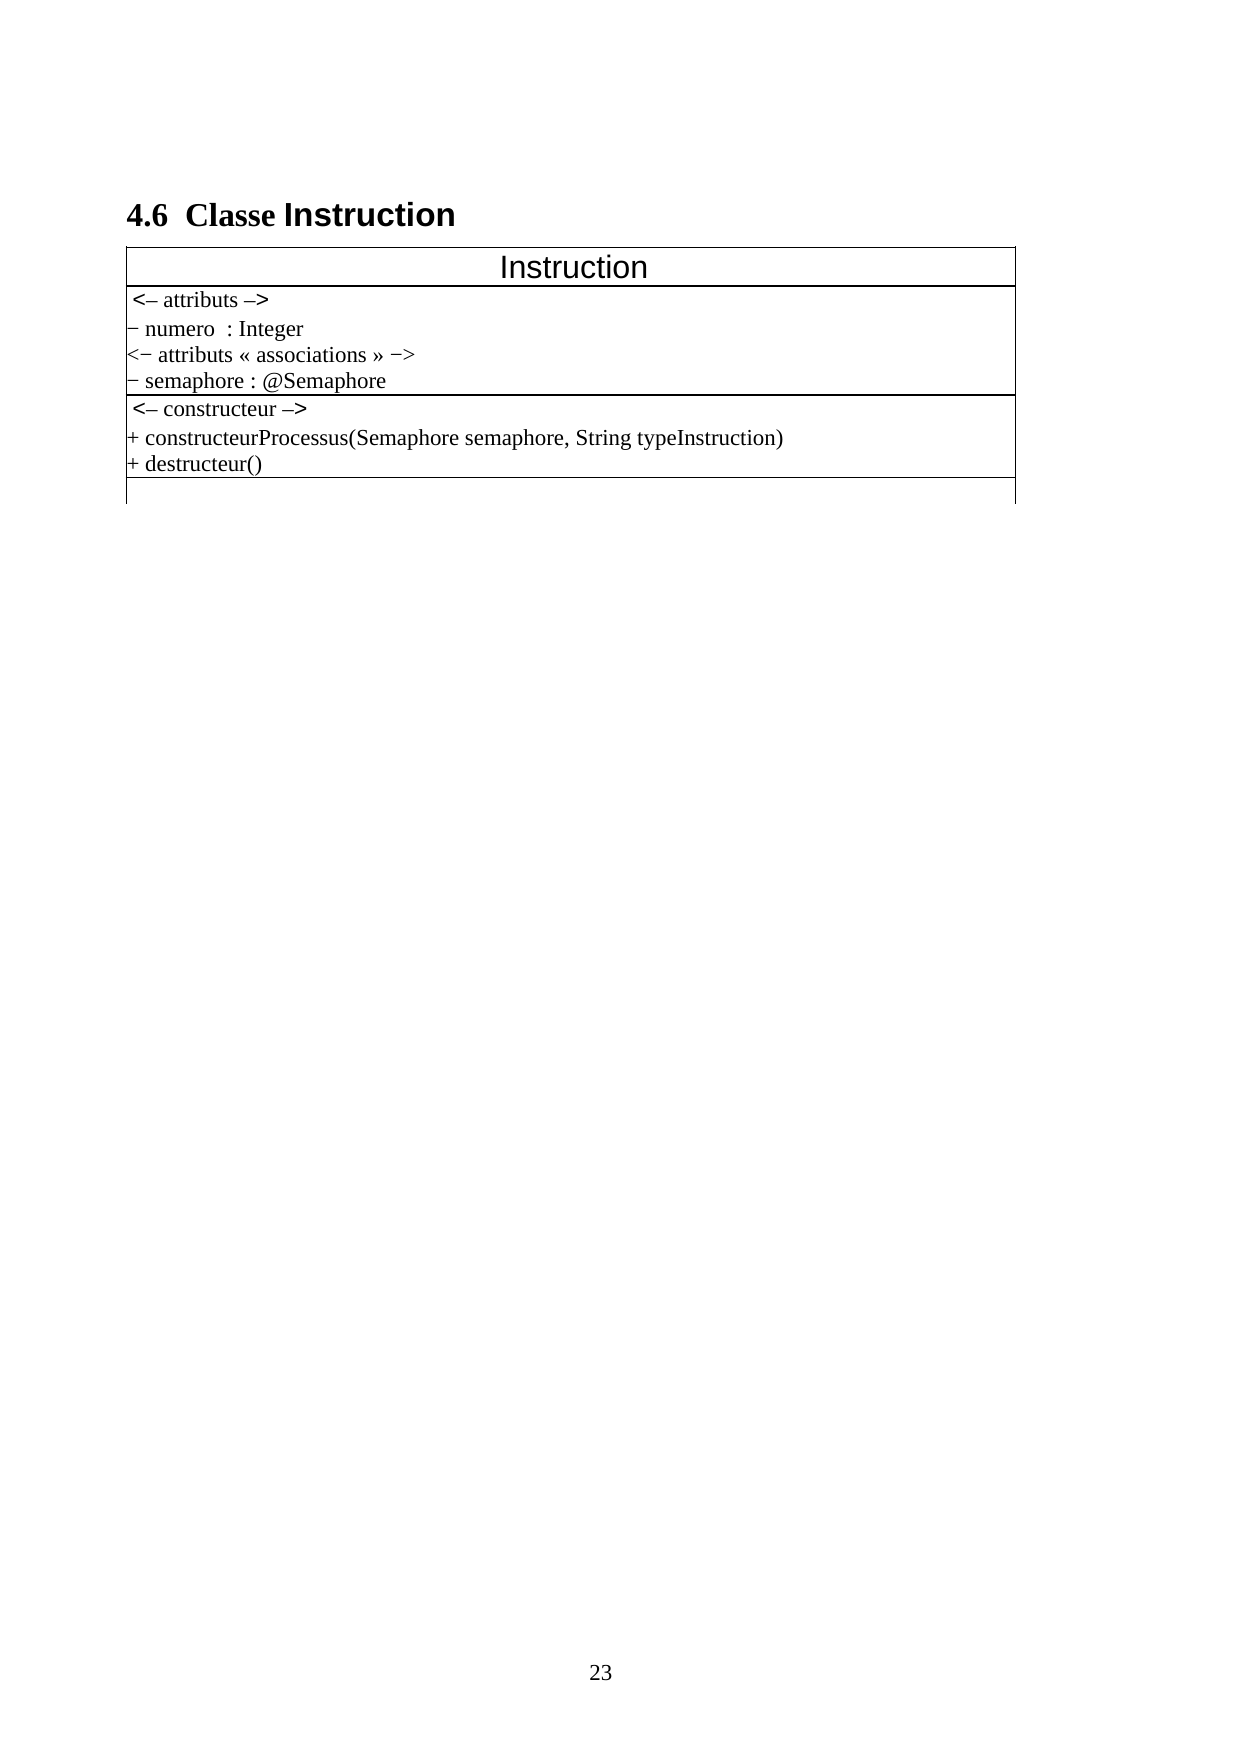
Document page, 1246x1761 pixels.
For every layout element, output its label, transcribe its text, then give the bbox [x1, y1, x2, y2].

table_cell [127, 478, 1015, 504]
subtitle 4.6 Classe Instruction [126, 195, 1075, 234]
table_cell − numero : Integer [127, 315, 1015, 341]
table_cell − semaphore : @Semaphore [127, 368, 1015, 394]
table_cell + destructeur() [127, 450, 1015, 476]
table_header Instruction [127, 248, 1015, 285]
table_cell <– attributs –> [127, 287, 1015, 315]
table_cell <– constructeur –> [127, 396, 1015, 424]
table_cell + constructeurProcessus(Semaphore semaphore, String typeInstruction) [127, 424, 1015, 450]
table_cell <− attributs « associations » −> [127, 341, 1015, 367]
